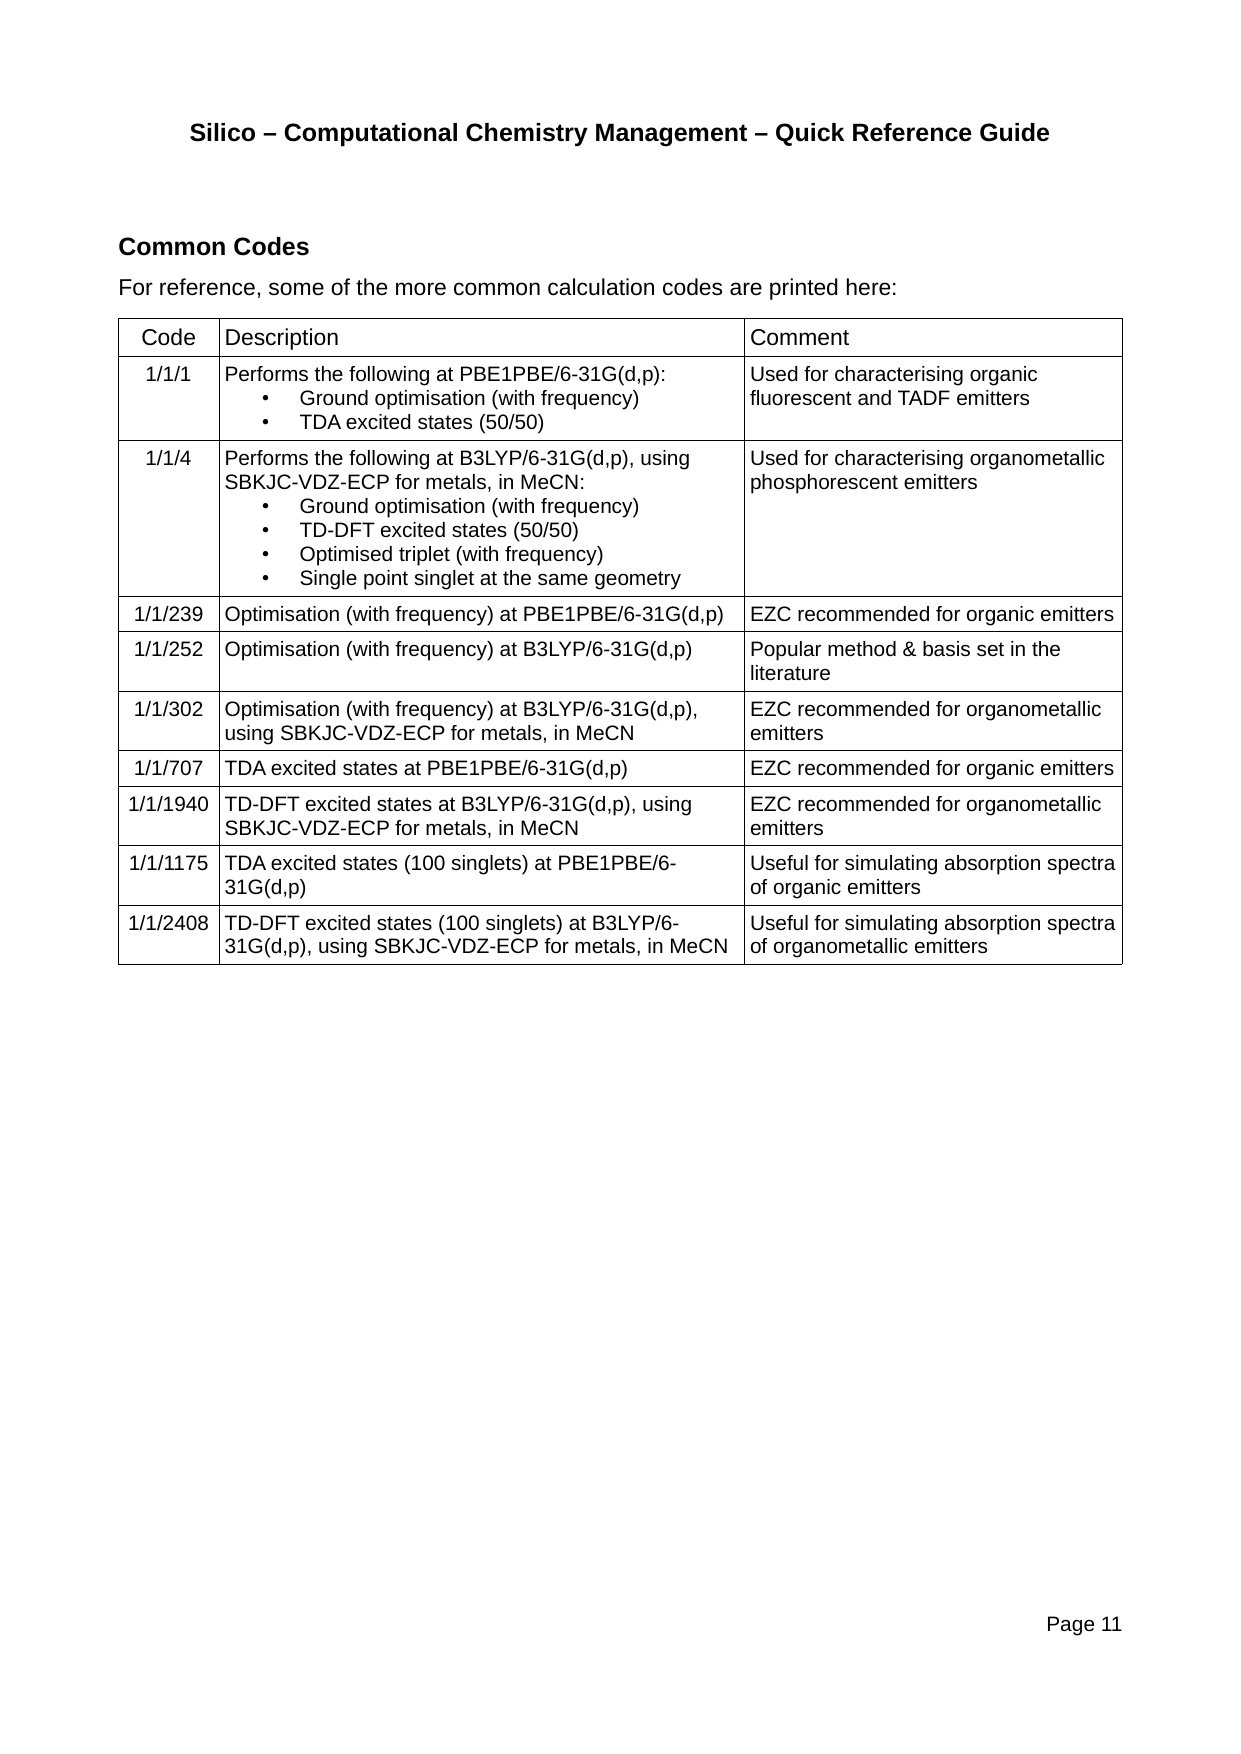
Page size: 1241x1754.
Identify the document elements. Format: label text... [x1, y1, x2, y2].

table_header Description [220, 319, 744, 356]
table_cell 1/1/239 [119, 597, 219, 631]
table_cell Useful for simulating absorption spectra of organic emitters [745, 846, 1122, 904]
text For reference, some of the more common calculation codes are printed here: [118, 273, 1122, 300]
table_cell EZC recommended for organometallic emitters [745, 692, 1122, 750]
table_header Code [119, 319, 219, 356]
table_header Comment [745, 319, 1122, 356]
table_cell 1/1/302 [119, 692, 219, 750]
table_cell Used for characterising organometallic phosphorescent emitters [745, 441, 1122, 596]
table_cell Performs the following at B3LYP/6-31G(d,p), using SBKJC-VDZ-ECP for metals, in MeCN: Ground optimisation (with frequency) TD-DFT excited states (50/50) Optimised triplet (with frequency) Single point singlet at the same geometry [220, 441, 744, 596]
table_cell EZC recommended for organometallic emitters [745, 787, 1122, 845]
table_cell Popular method & basis set in the literature [745, 632, 1122, 691]
table_cell 1/1/1 [119, 357, 219, 440]
table_cell EZC recommended for organic emitters [745, 751, 1122, 786]
table_cell TD-DFT excited states (100 singlets) at B3LYP/6-31G(d,p), using SBKJC-VDZ-ECP for metals, in MeCN [220, 906, 744, 964]
table_cell Useful for simulating absorption spectra of organometallic emitters [745, 906, 1122, 964]
table_cell EZC recommended for organic emitters [745, 597, 1122, 631]
table_cell 1/1/1940 [119, 787, 219, 845]
table_cell TD-DFT excited states at B3LYP/6-31G(d,p), using SBKJC-VDZ-ECP for metals, in MeCN [220, 787, 744, 845]
table_cell Optimisation (with frequency) at B3LYP/6-31G(d,p), using SBKJC-VDZ-ECP for metals, in MeCN [220, 692, 744, 750]
table_cell Optimisation (with frequency) at PBE1PBE/6-31G(d,p) [220, 597, 744, 631]
table_cell 1/1/1175 [119, 846, 219, 904]
table_cell 1/1/252 [119, 632, 219, 691]
table_cell Optimisation (with frequency) at B3LYP/6-31G(d,p) [220, 632, 744, 691]
table_cell 1/1/4 [119, 441, 219, 596]
table_cell 1/1/2408 [119, 906, 219, 964]
table_cell TDA excited states (100 singlets) at PBE1PBE/6-31G(d,p) [220, 846, 744, 904]
table_cell Performs the following at PBE1PBE/6-31G(d,p): Ground optimisation (with frequency) TDA excited states (50/50) [220, 357, 744, 440]
table_cell TDA excited states at PBE1PBE/6-31G(d,p) [220, 751, 744, 786]
table_cell Used for characterising organic fluorescent and TADF emitters [745, 357, 1122, 440]
subtitle Common Codes [118, 232, 1122, 261]
table_cell 1/1/707 [119, 751, 219, 786]
